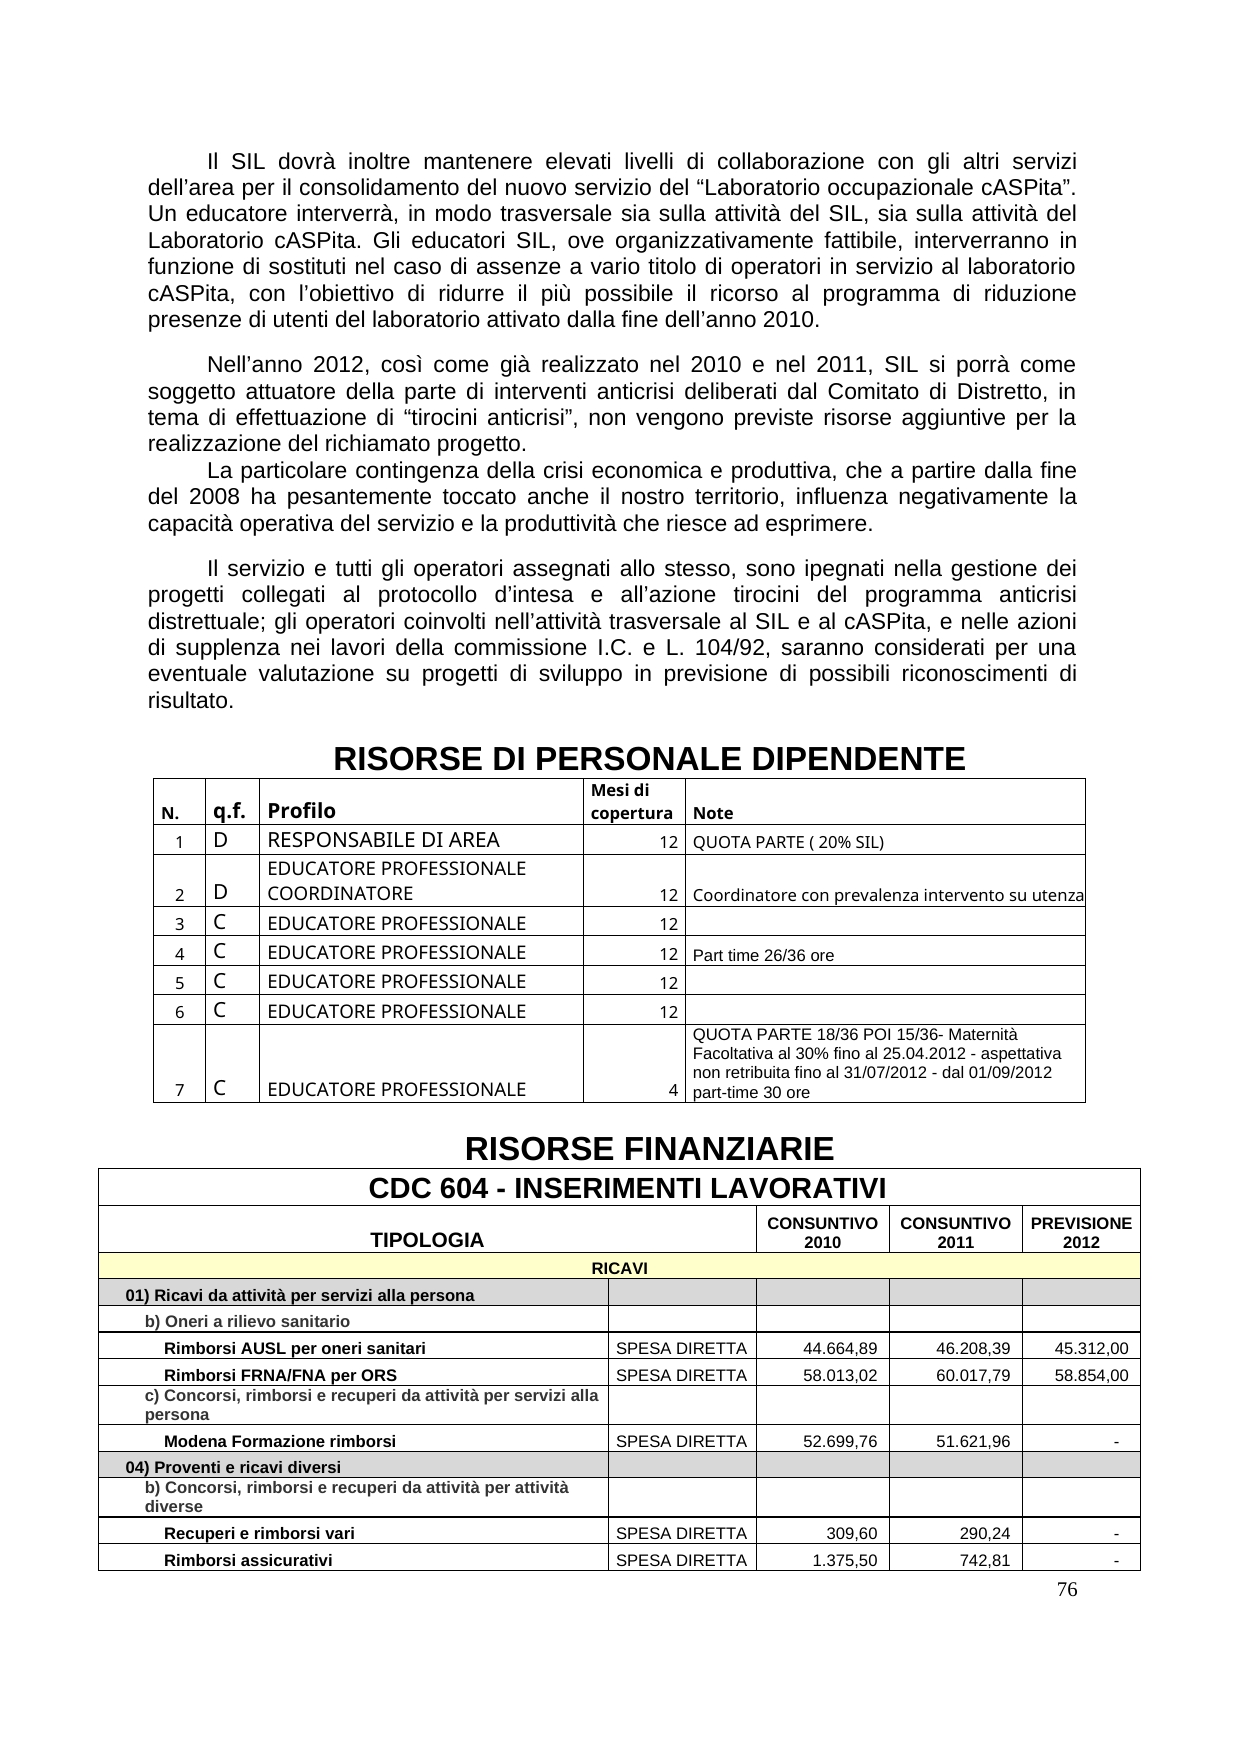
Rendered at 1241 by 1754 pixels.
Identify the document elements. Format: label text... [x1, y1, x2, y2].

table_cell C [206, 995, 259, 1024]
table_cell [609, 1306, 756, 1331]
table_cell 12 [584, 825, 685, 854]
table_cell 5 [154, 966, 205, 994]
table_cell CONSUNTIVO 2011 [890, 1206, 1022, 1252]
table_cell 58.013,02 [757, 1359, 889, 1384]
table_header q.f. [206, 779, 259, 824]
table_cell [118, 1478, 137, 1516]
text Il SIL dovrà inoltre mantenere elevati livelli di collaborazione con gli altri servizi dell’area per il consolidamento del nuovo servizio del “Laboratorio occupazionale cASPita”. Un educatore interverrà, in modo trasversale sia sulla attività del SIL, sia sulla attività del Laboratorio cASPita. Gli educatori SIL, ove organizzativamente fattibile, interverranno in funzione di sostituti nel caso di assenze a vario titolo di operatori in servizio al laboratorio cASPita, con l’obiettivo di ridurre il più possibile il ricorso al programma di riduzione presenze di utenti del laboratorio attivato dalla fine dell’anno 2010. [148, 148, 1078, 332]
table_cell [99, 1518, 118, 1543]
table_cell 309,60 [757, 1518, 889, 1543]
table_cell 12 [584, 966, 685, 994]
table_cell Rimborsi FRNA/FNA per ORS [157, 1359, 608, 1384]
table_cell [609, 1386, 756, 1424]
table_cell [99, 1279, 118, 1305]
text Nell’anno 2012, così come già realizzato nel 2010 e nel 2011, SIL si porrà come soggetto attuatore della parte di interventi anticrisi deliberati dal Comitato di Distretto, in tema di effettuazione di “tirocini anticrisi”, non vengono previste risorse aggiuntive per la realizzazione del richiamato progetto. [148, 351, 1078, 457]
table_cell [890, 1279, 1022, 1305]
table_cell [686, 907, 1085, 935]
table_cell EDUCATORE PROFESSIONALE [260, 1025, 583, 1102]
table_cell [757, 1279, 889, 1305]
table_cell C [206, 936, 259, 965]
table_cell 4 [154, 936, 205, 965]
table_cell [757, 1386, 889, 1424]
table_cell [757, 1478, 889, 1516]
table_cell [99, 1333, 118, 1358]
table_cell C [206, 1025, 259, 1102]
table_cell 2 [154, 855, 205, 906]
table_cell Rimborsi AUSL per oneri sanitari [157, 1333, 608, 1358]
table_cell [99, 1452, 118, 1477]
table_cell Coordinatore con prevalenza intervento su utenza [686, 855, 1085, 906]
table_cell Modena Formazione rimborsi [157, 1425, 608, 1451]
table_header Mesi di copertura [584, 779, 685, 824]
table_cell [137, 1544, 157, 1569]
table_cell [686, 995, 1085, 1024]
table_cell D [206, 825, 259, 854]
table_cell [99, 1425, 118, 1451]
table_cell 290,24 [890, 1518, 1022, 1543]
table_header CDC 604 - INSERIMENTI LAVORATIVI [99, 1169, 1140, 1205]
table_cell 12 [584, 855, 685, 906]
table_cell 6 [154, 995, 205, 1024]
table_cell 51.621,96 [890, 1425, 1022, 1451]
table_cell - [1023, 1518, 1140, 1543]
table_cell 12 [584, 936, 685, 965]
table_cell 1.375,50 [757, 1544, 889, 1569]
table_cell PREVISIONE 2012 [1023, 1206, 1140, 1252]
table_header Profilo [260, 779, 583, 824]
table_cell [137, 1425, 157, 1451]
table_cell b) Oneri a rilievo sanitario [137, 1306, 608, 1331]
text RISORSE DI PERSONALE DIPENDENTE [148, 739, 1152, 778]
table_cell SPESA DIRETTA [609, 1544, 756, 1569]
text La particolare contingenza della crisi economica e produttiva, che a partire dalla fine del 2008 ha pesantemente toccato anche il nostro territorio, influenza negativamente la capacità operativa del servizio e la produttività che riesce ad esprimere. [148, 457, 1078, 536]
table_cell [118, 1386, 137, 1424]
table_cell 01) Ricavi da attività per servizi alla persona [118, 1279, 608, 1305]
table_cell TIPOLOGIA [99, 1206, 756, 1252]
table_cell [137, 1333, 157, 1358]
table_cell RICAVI [99, 1253, 1140, 1278]
table_cell SPESA DIRETTA [609, 1425, 756, 1451]
table_cell QUOTA PARTE 18/36 POI 15/36- Maternità Facoltativa al 30% fino al 25.04.2012 - aspettativa non retribuita fino al 31/07/2012 - dal 01/09/2012 part-time 30 ore [686, 1025, 1085, 1102]
table_cell 3 [154, 907, 205, 935]
table_cell 04) Proventi e ricavi diversi [118, 1452, 608, 1477]
table_cell 4 [584, 1025, 685, 1102]
table_cell EDUCATORE PROFESSIONALE [260, 936, 583, 965]
table_cell EDUCATORE PROFESSIONALE COORDINATORE [260, 855, 583, 906]
table_cell C [206, 907, 259, 935]
table_cell [609, 1478, 756, 1516]
table_cell SPESA DIRETTA [609, 1359, 756, 1384]
table_cell EDUCATORE PROFESSIONALE [260, 966, 583, 994]
table_cell - [1023, 1425, 1140, 1451]
table_cell [118, 1518, 137, 1543]
table_cell [99, 1386, 118, 1424]
table_cell [1023, 1478, 1140, 1516]
table_cell Rimborsi assicurativi [157, 1544, 608, 1569]
table_cell C [206, 966, 259, 994]
table_cell [118, 1333, 137, 1358]
table_cell [1023, 1279, 1140, 1305]
table_cell [757, 1306, 889, 1331]
table_cell [686, 966, 1085, 994]
table_cell 45.312,00 [1023, 1333, 1140, 1358]
table_cell QUOTA PARTE ( 20% SIL) [686, 825, 1085, 854]
table_cell Recuperi e rimborsi vari [157, 1518, 608, 1543]
table_cell 44.664,89 [757, 1333, 889, 1358]
table_cell [890, 1306, 1022, 1331]
table_cell [137, 1518, 157, 1543]
table_cell - [1023, 1544, 1140, 1569]
table_cell 742,81 [890, 1544, 1022, 1569]
table_cell 46.208,39 [890, 1333, 1022, 1358]
table_cell [118, 1359, 137, 1384]
table_cell EDUCATORE PROFESSIONALE [260, 907, 583, 935]
table_cell [99, 1478, 118, 1516]
table_cell [118, 1544, 137, 1569]
table_cell [99, 1359, 118, 1384]
table_cell c) Concorsi, rimborsi e recuperi da attività per servizi alla persona [137, 1386, 608, 1424]
table_cell RESPONSABILE DI AREA [260, 825, 583, 854]
table_cell 7 [154, 1025, 205, 1102]
text Il servizio e tutti gli operatori assegnati allo stesso, sono ipegnati nella gestione dei progetti collegati al protocollo d’intesa e all’azione tirocini del programma anticrisi distrettuale; gli operatori coinvolti nell’attività trasversale al SIL e al cASPita, e nelle azioni di supplenza nei lavori della commissione I.C. e L. 104/92, saranno considerati per una eventuale valutazione su progetti di sviluppo in previsione di possibili riconoscimenti di risultato. [148, 555, 1078, 713]
table_cell [99, 1306, 118, 1331]
table_cell [99, 1544, 118, 1569]
table_cell 12 [584, 907, 685, 935]
table_cell [890, 1452, 1022, 1477]
table_cell [118, 1306, 137, 1331]
table_cell 58.854,00 [1023, 1359, 1140, 1384]
table_cell [890, 1478, 1022, 1516]
table_cell 12 [584, 995, 685, 1024]
table_cell 60.017,79 [890, 1359, 1022, 1384]
table_cell [890, 1386, 1022, 1424]
table_cell SPESA DIRETTA [609, 1333, 756, 1358]
table_cell [609, 1452, 756, 1477]
table_cell [118, 1425, 137, 1451]
table_cell EDUCATORE PROFESSIONALE [260, 995, 583, 1024]
table_header N. [154, 779, 205, 824]
table_header Note [686, 779, 1085, 824]
table_cell Part time 26/36 ore [686, 936, 1085, 965]
table_cell [1023, 1452, 1140, 1477]
text RISORSE FINANZIARIE [148, 1129, 1152, 1167]
table_cell b) Concorsi, rimborsi e recuperi da attività per attività diverse [137, 1478, 608, 1516]
table_cell [137, 1359, 157, 1384]
table_cell D [206, 855, 259, 906]
table_cell CONSUNTIVO 2010 [757, 1206, 889, 1252]
table_cell 52.699,76 [757, 1425, 889, 1451]
table_cell [1023, 1306, 1140, 1331]
table_cell 1 [154, 825, 205, 854]
table_cell [757, 1452, 889, 1477]
table_cell SPESA DIRETTA [609, 1518, 756, 1543]
table_cell [609, 1279, 756, 1305]
table_cell [1023, 1386, 1140, 1424]
